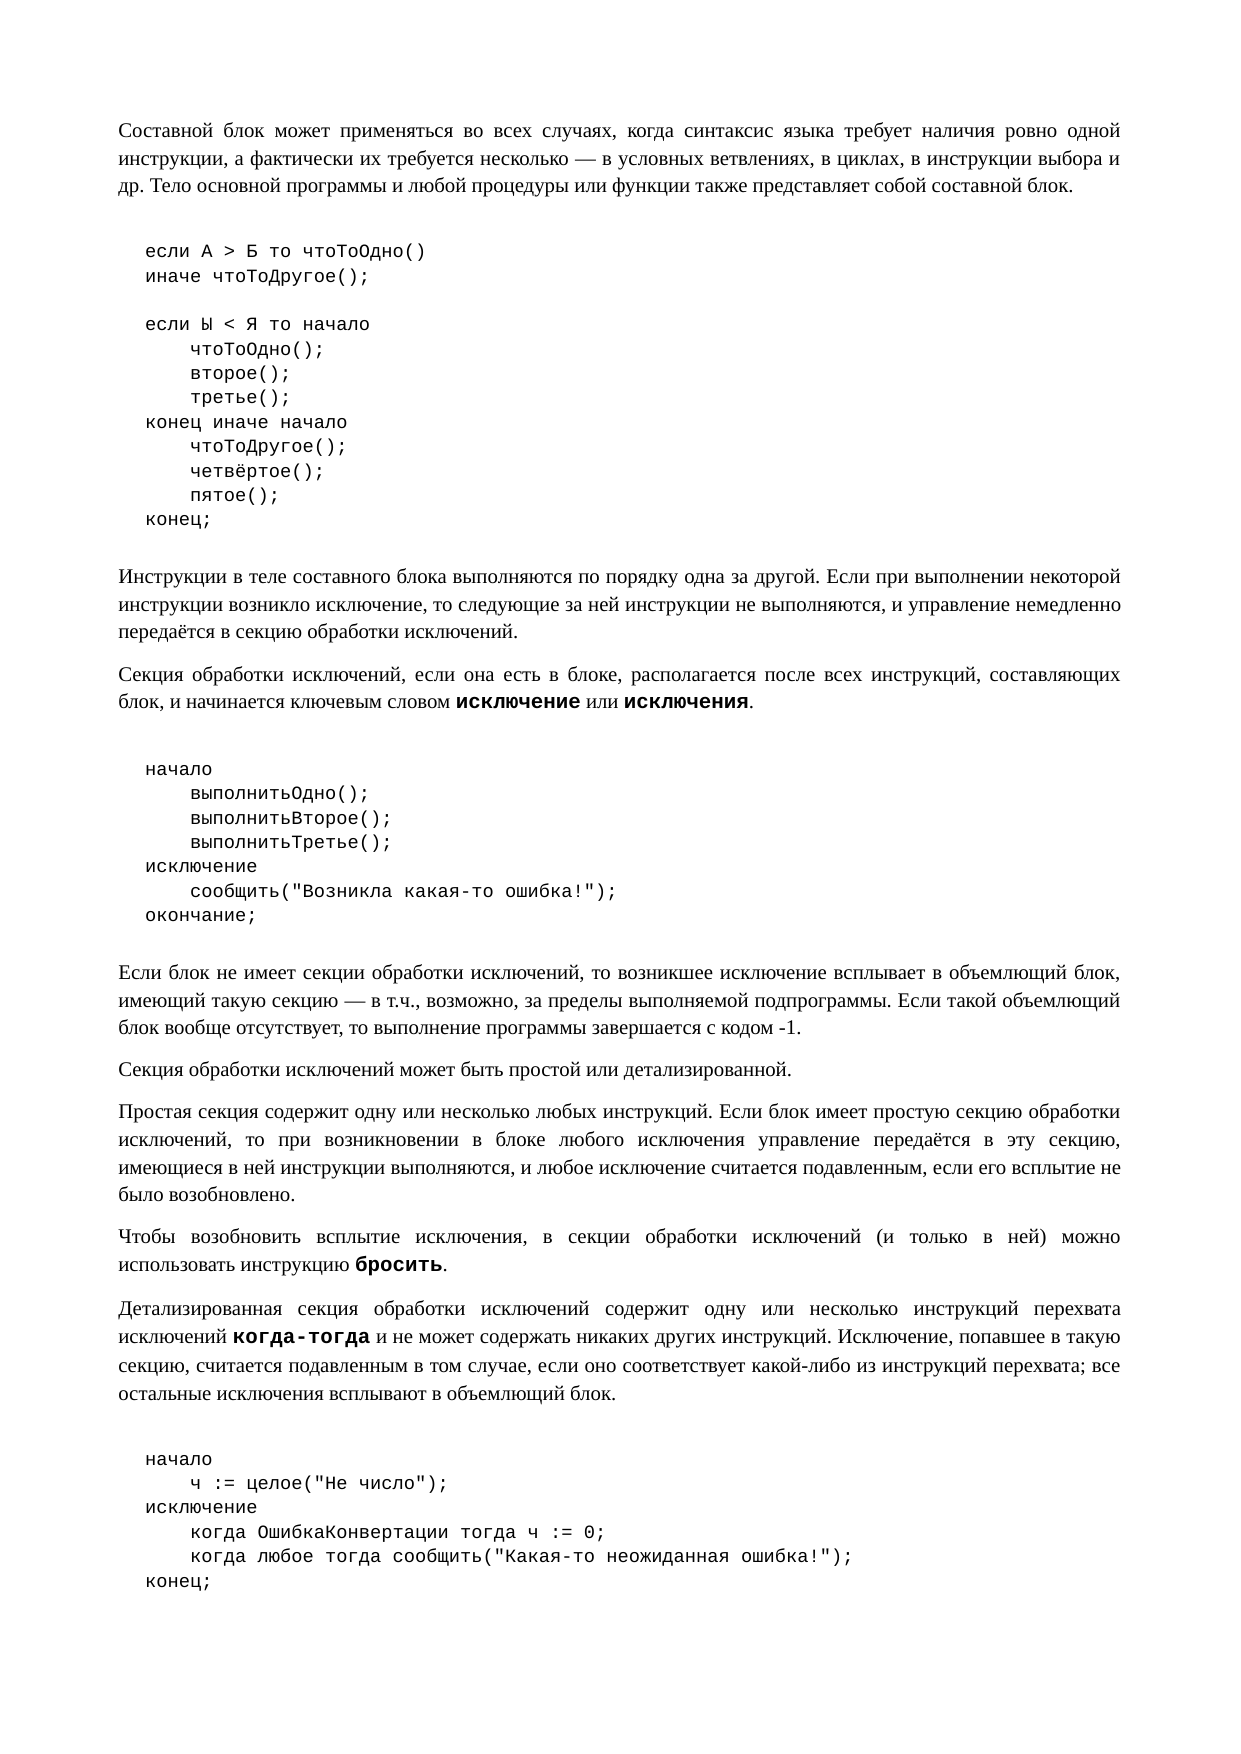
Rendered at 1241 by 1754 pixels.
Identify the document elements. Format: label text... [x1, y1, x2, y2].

text если Ы < Я то начало чтоТоОдно(); второе(); третье(); конец иначе начало чтоТоДругое(); четвёртое(); пятое(); конец; [136, 306, 1104, 540]
text Простая секция содержит одну или несколько любых инструкций. Если блок имеет простую секцию обработки исключений, то при возникновении в блоке любого исключения управление передаётся в эту секцию, имеющиеся в ней инструкции выполняются, и любое исключение считается подавленным, если его всплытие не было возобновлено. [118, 1099, 1122, 1206]
text начало ч := целое("Не число"); исключение когда ОшибкаКонвертации тогда ч := 0; когда любое тогда сообщить("Какая-то неожиданная ошибка!"); конец; [136, 1441, 1104, 1601]
text Чтобы возобновить всплытие исключения, в секции обработки исключений (и только в ней) можно использовать инструкцию бросить. [118, 1224, 1122, 1278]
text Детализированная секция обработки исключений содержит одну или несколько инструкций перехвата исключений когда-тогда и не может содержать никаких других инструкций. Исключение, попавшее в такую секцию, считается подавленным в том случае, если оно соответствует какой-либо из инструкций перехвата; все остальные исключения всплывают в объемлющий блок. [118, 1296, 1122, 1405]
text Составной блок может применяться во всех случаях, когда синтаксис языка требует наличия ровно одной инструкции, а фактически их требуется несколько — в условных ветвлениях, в циклах, в инструкции выбора и др. Тело основной программы и любой процедуры или функции также представляет собой составной блок. [118, 118, 1122, 197]
text Секция обработки исключений может быть простой или детализированной. [118, 1057, 1122, 1081]
text начало выполнитьОдно(); выполнитьВторое(); выполнитьТретье(); исключение сообщить("Возникла какая-то ошибка!"); окончание; [136, 751, 1104, 936]
text если А > Б то чтоТоОдно() иначе чтоТоДругое(); [136, 233, 1104, 288]
text Инструкции в теле составного блока выполняются по порядку одна за другой. Если при выполнении некоторой инструкции возникло исключение, то следующие за ней инструкции не выполняются, и управление немедленно передаётся в секцию обработки исключений. [118, 564, 1122, 643]
text Если блок не имеет секции обработки исключений, то возникшее исключение всплывает в объемлющий блок, имеющий такую секцию — в т.ч., возможно, за пределы выполняемой подпрограммы. Если такой объемлющий блок вообще отсутствует, то выполнение программы завершается с кодом -1. [118, 960, 1122, 1039]
text Секция обработки исключений, если она есть в блоке, располагается после всех инструкций, составляющих блок, и начинается ключевым словом исключение или исключения. [118, 661, 1122, 715]
